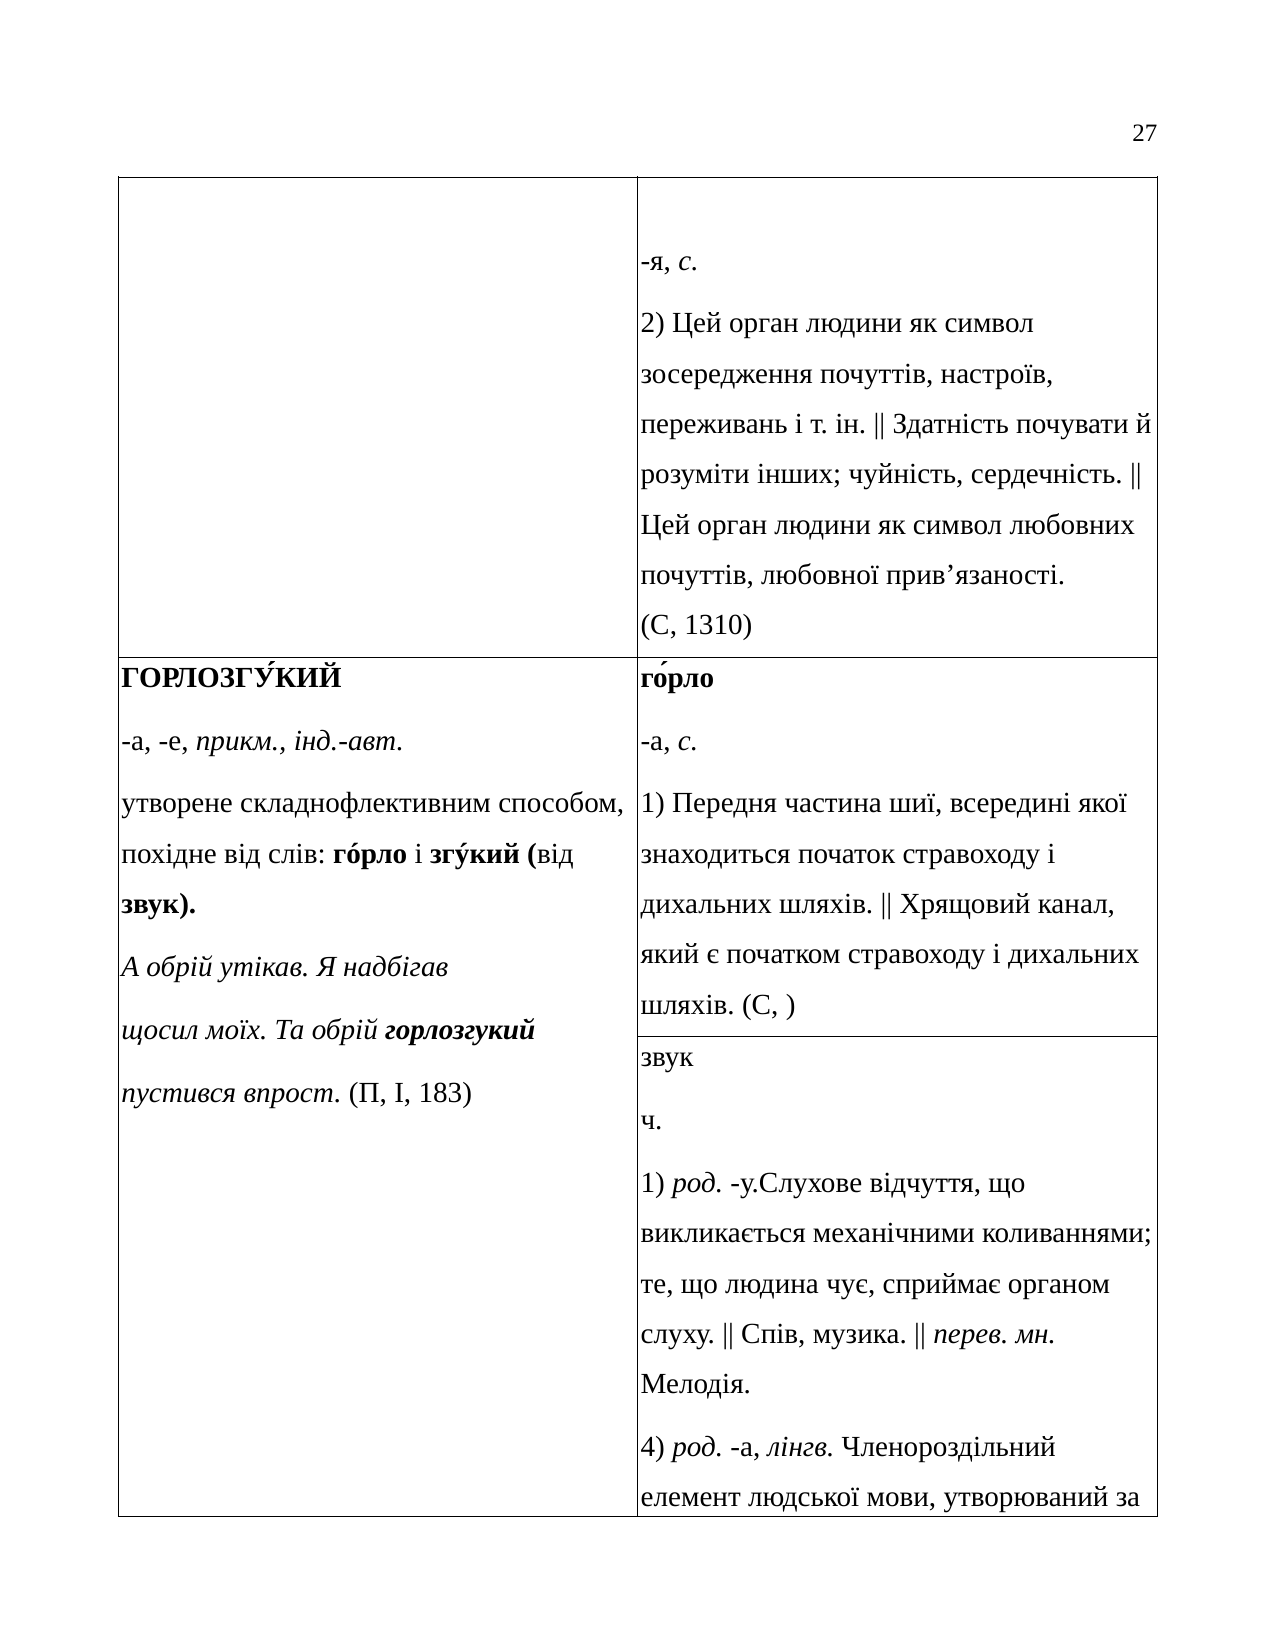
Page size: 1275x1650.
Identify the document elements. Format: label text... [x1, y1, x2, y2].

table_cell -я, с. 2) Цей орган людини як символ зосередження почуттів, настроїв, переживань і т. ін. || Здатність почувати й розуміти інших; чуйність, сердечність. || Цей орган людини як символ любовних почуттів, любовної прив’язаності. (С, 1310) [638, 178, 1157, 656]
table_cell го́рло -а, с. 1) Передня частина шиї, всередині якої знаходиться початок стравоходу і дихальних шляхів. || Хрящовий канал, який є початком стравоходу і дихальних шляхів. (С, ) [638, 658, 1157, 1036]
table_cell ГОРЛОЗГУ́́КИЙ -а, -е, прикм., інд.-авт. утворене складнофлективним способом, похідне від слів: гóрло і згýкий (від звук). А обрій утікав. Я надбігав щосил моїх. Та обрій горлозгукий пустився впрост. (П, І, 183) [119, 658, 637, 1516]
table_cell звук ч. 1) род. -у.Слухове відчуття, що викликається механічними коливаннями; те, що людина чує, сприймає органом слуху. || Спів, музика. || перев. мн. Мелодія. 4) род. -а, лінгв. Членороздільний елемент людської мови, утворюваний за [638, 1037, 1157, 1516]
table_cell [119, 178, 637, 656]
